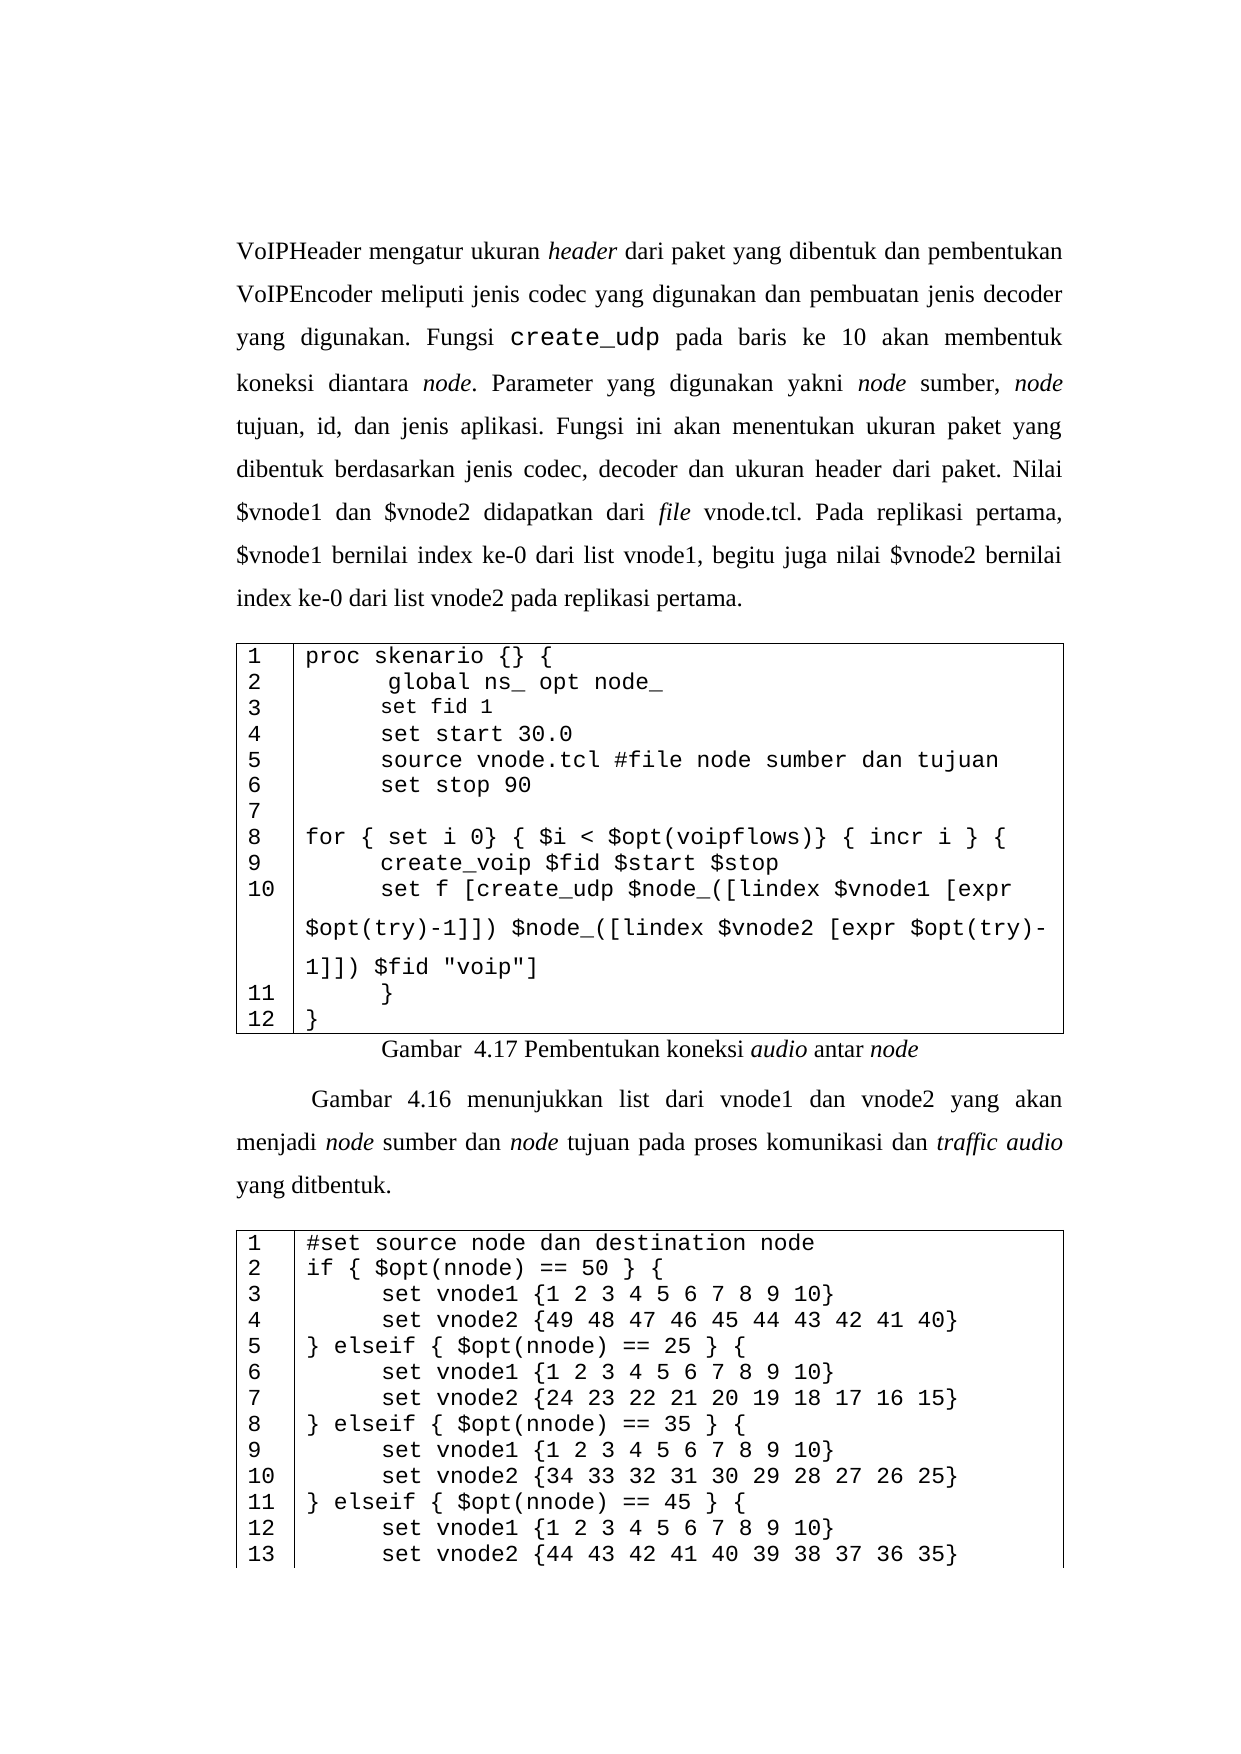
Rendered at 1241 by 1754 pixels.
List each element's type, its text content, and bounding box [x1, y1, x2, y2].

table_cell set vnode1 {1 2 3 4 5 6 7 8 9 10} [295, 1516, 1063, 1542]
table_cell 7 [237, 800, 293, 826]
table_cell 4 [237, 1309, 294, 1334]
table_cell 12 [237, 1516, 294, 1542]
table_cell for { set i 0} { $i < $opt(voipflows)} { incr i } { [294, 826, 1063, 852]
table_cell create_voip $fid $start $stop [294, 852, 1063, 878]
table_cell set f [create_udp $node_([lindex $vnode1 [expr $opt(try)-1]]) $node_([lindex $vnode2 [expr $opt(try)-1]]) $fid "voip"] [294, 878, 1063, 981]
table_cell } elseif { $opt(nnode) == 45 } { [295, 1490, 1063, 1516]
table_cell 5 [237, 748, 293, 774]
text Gambar 4.16 menunjukkan list dari vnode1 dan vnode2 yang akan menjadi node sumber dan node tujuan pada proses komunikasi dan traffic audio yang ditbentuk. [236, 1084, 1063, 1199]
table_cell 3 [237, 1283, 294, 1309]
table_cell } [294, 981, 1063, 1007]
table_cell set vnode2 {34 33 32 31 30 29 28 27 26 25} [295, 1464, 1063, 1490]
table_cell set vnode1 {1 2 3 4 5 6 7 8 9 10} [295, 1283, 1063, 1309]
table_cell set vnode2 {44 43 42 41 40 39 38 37 36 35} [295, 1542, 1063, 1568]
table_cell 6 [237, 774, 293, 800]
table_cell [294, 800, 1063, 826]
table_cell 9 [237, 1438, 294, 1464]
table_cell } elseif { $opt(nnode) == 25 } { [295, 1335, 1063, 1361]
table_cell 8 [237, 826, 293, 852]
table_cell 2 [237, 670, 293, 696]
table_cell 10 [237, 878, 293, 981]
table_cell set stop 90 [294, 774, 1063, 800]
table_cell 12 [237, 1007, 293, 1033]
table_header 1 [237, 644, 293, 670]
table_cell 6 [237, 1361, 294, 1386]
table_cell 4 [237, 722, 293, 748]
table_cell set vnode2 {49 48 47 46 45 44 43 42 41 40} [295, 1309, 1063, 1334]
table_cell } [294, 1007, 1063, 1033]
table_cell 11 [237, 981, 293, 1007]
table_cell 3 [237, 696, 293, 722]
table_header 1 [237, 1231, 294, 1257]
table_cell 5 [237, 1335, 294, 1361]
text Gambar 4.37 Pembentukan koneksi audio antar node [236, 1034, 1063, 1063]
table_cell 10 [237, 1464, 294, 1490]
table_header #set source node dan destination node [295, 1231, 1063, 1257]
table_cell 11 [237, 1490, 294, 1516]
table_cell 8 [237, 1413, 294, 1438]
table_cell 9 [237, 852, 293, 878]
table_cell set vnode2 {24 23 22 21 20 19 18 17 16 15} [295, 1386, 1063, 1412]
table_cell set start 30.0 [294, 722, 1063, 748]
table_header proc skenario {} { [294, 644, 1063, 670]
table_cell source vnode.tcl #file node sumber dan tujuan [294, 748, 1063, 774]
table_cell 7 [237, 1386, 294, 1412]
table_cell } elseif { $opt(nnode) == 35 } { [295, 1413, 1063, 1438]
table_cell 2 [237, 1257, 294, 1283]
table_cell if { $opt(nnode) == 50 } { [295, 1257, 1063, 1283]
table_cell global ns_ opt node_ [294, 670, 1063, 696]
table_cell 13 [237, 1542, 294, 1568]
table_cell set vnode1 {1 2 3 4 5 6 7 8 9 10} [295, 1438, 1063, 1464]
table_cell set vnode1 {1 2 3 4 5 6 7 8 9 10} [295, 1361, 1063, 1386]
text VoIPHeader mengatur ukuran header dari paket yang dibentuk dan pembentukan VoIPEncoder meliputi jenis codec yang digunakan dan pembuatan jenis decoder yang digunakan. Fungsi create_udp pada baris ke 10 akan membentuk koneksi diantara node. Parameter yang digunakan yakni node sumber, node tujuan, id, dan jenis aplikasi. Fungsi ini akan menentukan ukuran paket yang dibentuk berdasarkan jenis codec, decoder dan ukuran header dari paket. Nilai $vnode1 dan $vnode2 didapatkan dari file vnode.tcl. Pada replikasi pertama, $vnode1 bernilai index ke-0 dari list vnode1, begitu juga nilai $vnode2 bernilai index ke-0 dari list vnode2 pada replikasi pertama. [236, 236, 1063, 612]
table_cell set fid 1 [294, 696, 1063, 722]
